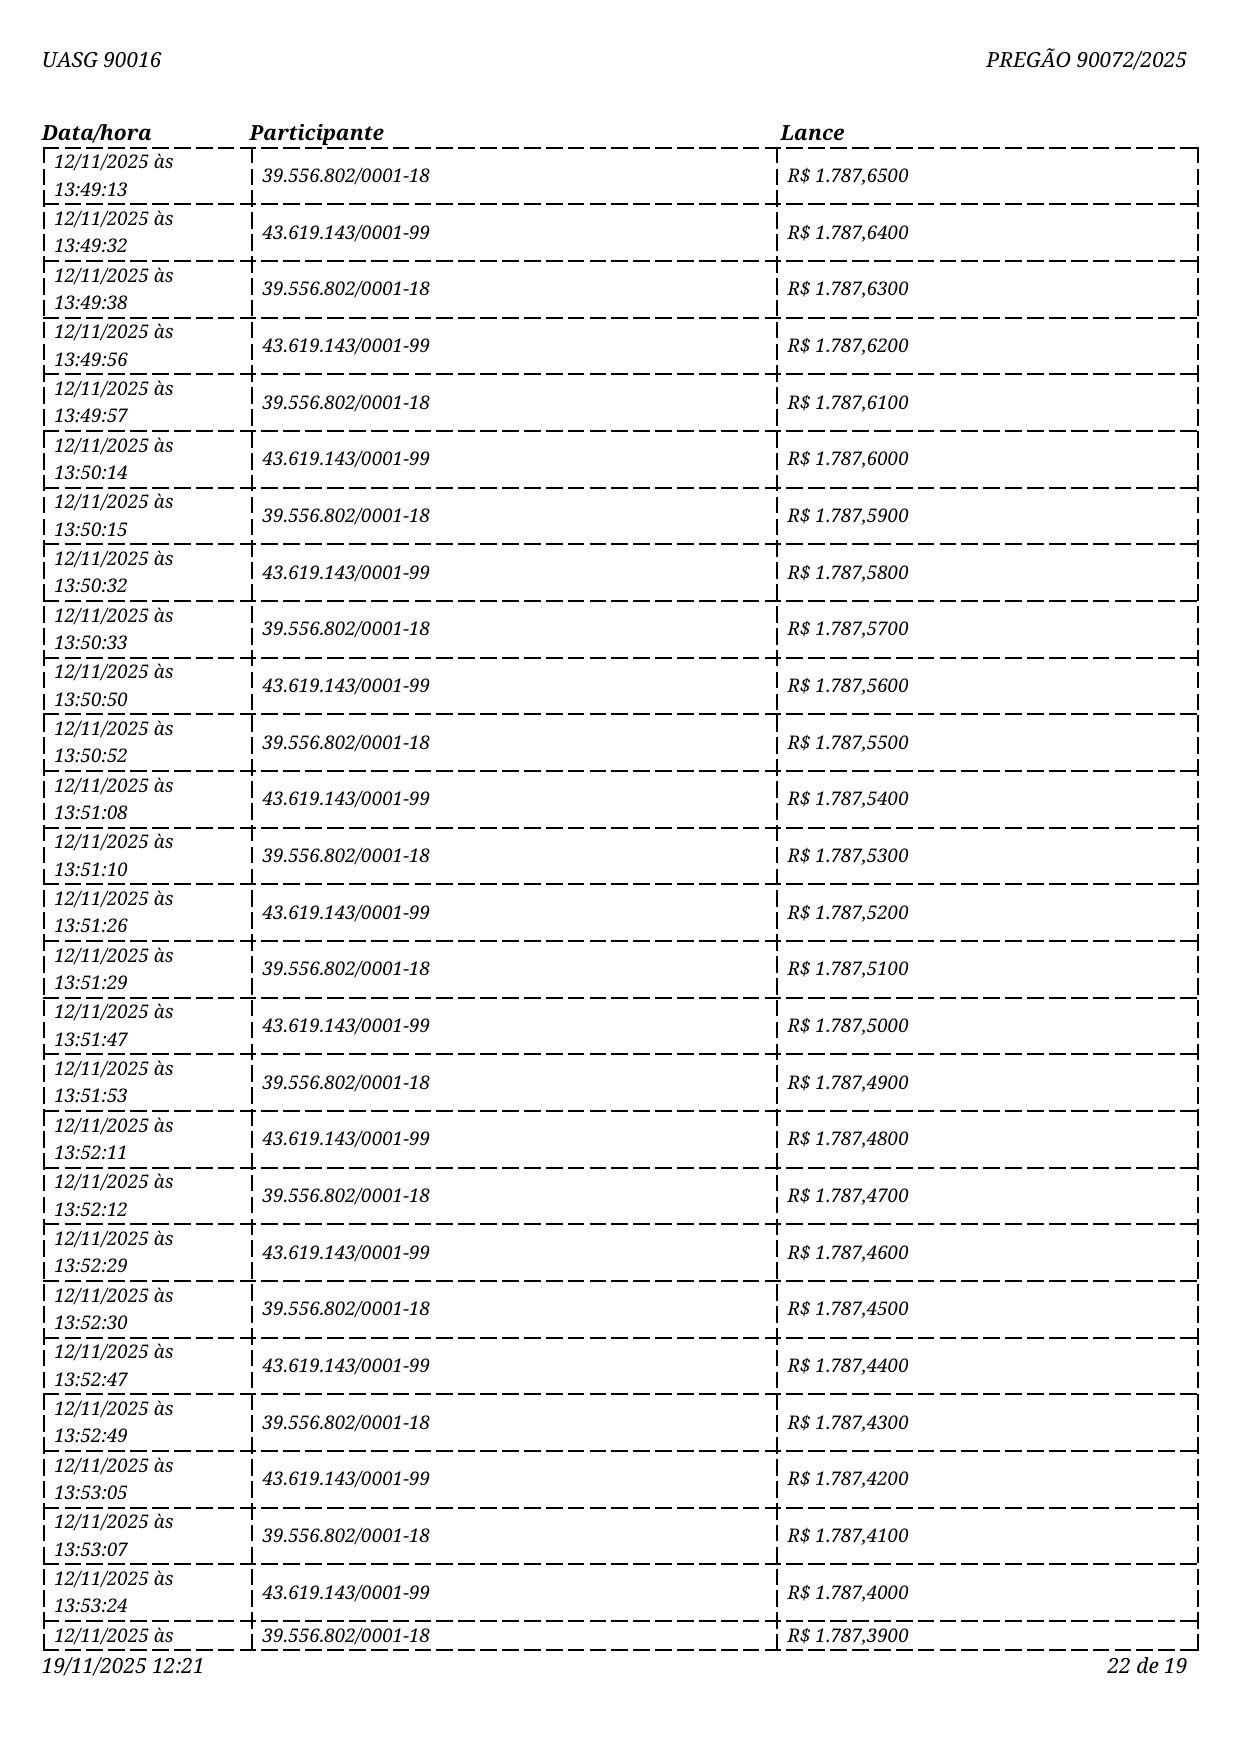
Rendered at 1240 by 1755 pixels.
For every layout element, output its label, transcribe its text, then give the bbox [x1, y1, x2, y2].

table_cell R$ 1.787,4900 [777, 1053, 1198, 1110]
table_cell 39.556.802/0001-18 [252, 147, 777, 203]
table_cell R$ 1.787,5400 [777, 770, 1198, 827]
table_cell R$ 1.787,5200 [777, 883, 1198, 940]
table_cell 12/11/2025 às 13:53:05 [44, 1450, 252, 1507]
table_cell 12/11/2025 às 13:50:14 [44, 430, 252, 487]
table_cell R$ 1.787,6300 [777, 260, 1198, 317]
table_cell 12/11/2025 às 13:50:33 [44, 600, 252, 657]
table_cell 12/11/2025 às 13:49:57 [44, 373, 252, 430]
table_cell R$ 1.787,4100 [777, 1507, 1198, 1563]
table_cell R$ 1.787,6200 [777, 317, 1198, 373]
table_cell 43.619.143/0001-99 [252, 317, 777, 373]
table_cell 43.619.143/0001-99 [252, 1223, 777, 1280]
table_cell 12/11/2025 às 13:51:29 [44, 940, 252, 997]
table_cell 12/11/2025 às 13:51:10 [44, 827, 252, 883]
table_cell 12/11/2025 às 13:52:11 [44, 1110, 252, 1167]
table_cell R$ 1.787,4500 [777, 1280, 1198, 1337]
table_cell R$ 1.787,4800 [777, 1110, 1198, 1167]
table_cell 39.556.802/0001-18 [252, 1280, 777, 1337]
table_cell 12/11/2025 às 13:49:38 [44, 260, 252, 317]
table_cell 39.556.802/0001-18 [252, 1507, 777, 1563]
table_cell 12/11/2025 às 13:51:08 [44, 770, 252, 827]
table_cell 43.619.143/0001-99 [252, 543, 777, 600]
table_cell R$ 1.787,6000 [777, 430, 1198, 487]
table_cell 39.556.802/0001-18 [252, 1620, 777, 1649]
table_cell 12/11/2025 às 13:52:12 [44, 1167, 252, 1223]
table_cell 43.619.143/0001-99 [252, 997, 777, 1053]
table_cell 39.556.802/0001-18 [252, 1053, 777, 1110]
table_cell 39.556.802/0001-18 [252, 260, 777, 317]
table_cell 43.619.143/0001-99 [252, 1110, 777, 1167]
table_cell 12/11/2025 às 13:50:50 [44, 657, 252, 713]
table_cell R$ 1.787,6100 [777, 373, 1198, 430]
table_cell 12/11/2025 às 13:49:13 [44, 147, 252, 203]
table_cell 39.556.802/0001-18 [252, 1393, 777, 1450]
table_cell 39.556.802/0001-18 [252, 713, 777, 770]
table_cell R$ 1.787,5000 [777, 997, 1198, 1053]
table_cell R$ 1.787,5300 [777, 827, 1198, 883]
table_cell R$ 1.787,6400 [777, 203, 1198, 260]
table_cell R$ 1.787,6500 [777, 147, 1198, 203]
table_cell 12/11/2025 às 13:49:32 [44, 203, 252, 260]
table_cell R$ 1.787,4400 [777, 1337, 1198, 1393]
table_cell 43.619.143/0001-99 [252, 203, 777, 260]
table_cell 39.556.802/0001-18 [252, 940, 777, 997]
table_cell R$ 1.787,4000 [777, 1563, 1198, 1620]
table_cell 43.619.143/0001-99 [252, 1563, 777, 1620]
table_cell 12/11/2025 às 13:50:32 [44, 543, 252, 600]
table_cell 12/11/2025 às 13:49:56 [44, 317, 252, 373]
table_cell R$ 1.787,5900 [777, 487, 1198, 543]
table_cell 43.619.143/0001-99 [252, 883, 777, 940]
table_cell R$ 1.787,3900 [777, 1620, 1198, 1649]
table_cell 12/11/2025 às 13:52:29 [44, 1223, 252, 1280]
table_cell 43.619.143/0001-99 [252, 657, 777, 713]
table_cell R$ 1.787,5100 [777, 940, 1198, 997]
table_cell 39.556.802/0001-18 [252, 600, 777, 657]
table_cell R$ 1.787,4200 [777, 1450, 1198, 1507]
table_cell R$ 1.787,5800 [777, 543, 1198, 600]
table_cell R$ 1.787,4300 [777, 1393, 1198, 1450]
table_cell 43.619.143/0001-99 [252, 770, 777, 827]
table_cell 43.619.143/0001-99 [252, 1450, 777, 1507]
table_cell 39.556.802/0001-18 [252, 373, 777, 430]
table_cell 12/11/2025 às 13:52:47 [44, 1337, 252, 1393]
table_cell 12/11/2025 às 13:53:24 [44, 1563, 252, 1620]
table_cell 12/11/2025 às 13:51:53 [44, 1053, 252, 1110]
table_cell R$ 1.787,5600 [777, 657, 1198, 713]
table_cell R$ 1.787,5500 [777, 713, 1198, 770]
table_cell 39.556.802/0001-18 [252, 487, 777, 543]
table_cell 12/11/2025 às 13:51:47 [44, 997, 252, 1053]
table_cell 43.619.143/0001-99 [252, 1337, 777, 1393]
table_cell 12/11/2025 às 13:50:15 [44, 487, 252, 543]
table_cell 12/11/2025 às 13:53:07 [44, 1507, 252, 1563]
table_cell R$ 1.787,4600 [777, 1223, 1198, 1280]
table_cell 12/11/2025 às 13:52:30 [44, 1280, 252, 1337]
table_cell 39.556.802/0001-18 [252, 827, 777, 883]
table_cell 12/11/2025 às 13:51:26 [44, 883, 252, 940]
table_cell R$ 1.787,4700 [777, 1167, 1198, 1223]
table_cell 43.619.143/0001-99 [252, 430, 777, 487]
table_cell R$ 1.787,5700 [777, 600, 1198, 657]
table_cell 39.556.802/0001-18 [252, 1167, 777, 1223]
table_cell 12/11/2025 às [44, 1620, 252, 1649]
table_cell 12/11/2025 às 13:50:52 [44, 713, 252, 770]
table_cell 12/11/2025 às 13:52:49 [44, 1393, 252, 1450]
